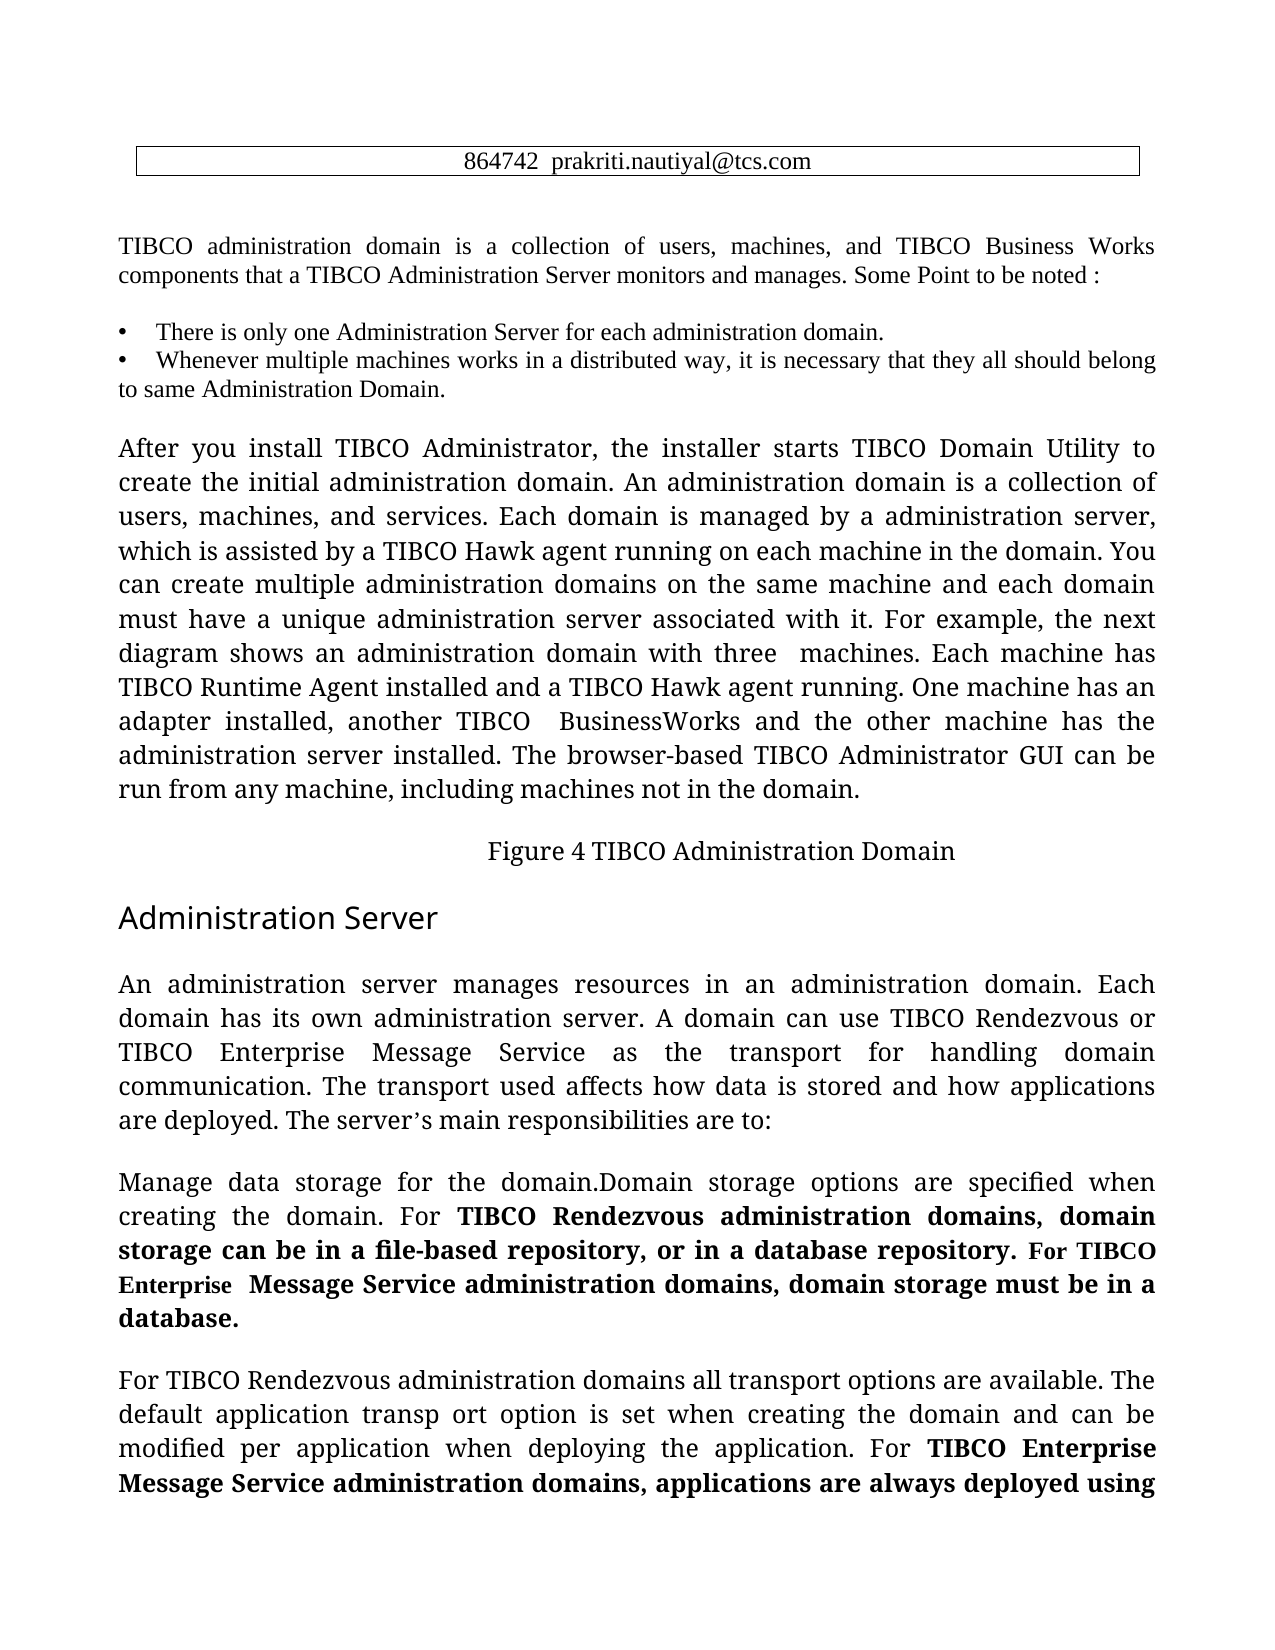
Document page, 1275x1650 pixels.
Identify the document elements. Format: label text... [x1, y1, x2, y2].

text For TIBCO Rendezvous administration domains all transport options are available. The default application transp ort option is set when creating the domain and can be modified per application when deploying the application. For TIBCO Enterprise Message Service administration domains, applications are always deployed using [118, 1363, 1157, 1499]
list Whenever multiple machines works in a distributed way, it is necessary that they all should belong to same Administration Domain. [81, 345, 1157, 403]
list There is only one Administration Server for each administration domain. [81, 317, 1157, 345]
text After you install TIBCO Administrator, the installer starts TIBCO Domain Utility to create the initial administration domain. An administration domain is a collection of users, machines, and services. Each domain is managed by a administration server, which is assisted by a TIBCO Hawk agent running on each machine in the domain. You can create multiple administration domains on the same machine and each domain must have a unique administration server associated with it. For example, the next diagram shows an administration domain with three machines. Each machine has TIBCO Runtime Agent installed and a TIBCO Hawk agent running. One machine has an adapter installed, another TIBCO BusinessWorks and the other machine has the administration server installed. The browser-based TIBCO Administrator GUI can be run from any machine, including machines not in the domain. [118, 431, 1157, 806]
text Manage data storage for the domain.Domain storage options are specified when creating the domain. For TIBCO Rendezvous administration domains, domain storage can be in a file-based repository, or in a database repository. For TIBCO Enterprise Message Service administration domains, domain storage must be in a database. [118, 1165, 1157, 1335]
text Figure 4 TIBCO Administration Domain [118, 834, 1157, 868]
text Administration Server [118, 896, 1157, 938]
text An administration server manages resources in an administration domain. Each domain has its own administration server. A domain can use TIBCO Rendezvous or TIBCO Enterprise Message Service as the transport for handling domain communication. The transport used affects how data is stored and how applications are deployed. The server’s main responsibilities are to: [118, 966, 1157, 1137]
text TIBCO administration domain is a collection of users, machines, and TIBCO Business Works components that a TIBCO Administration Server monitors and manages. Some Point to be noted : [118, 231, 1157, 289]
table_header 864742 prakriti.nautiyal@tcs.com [137, 147, 1139, 175]
